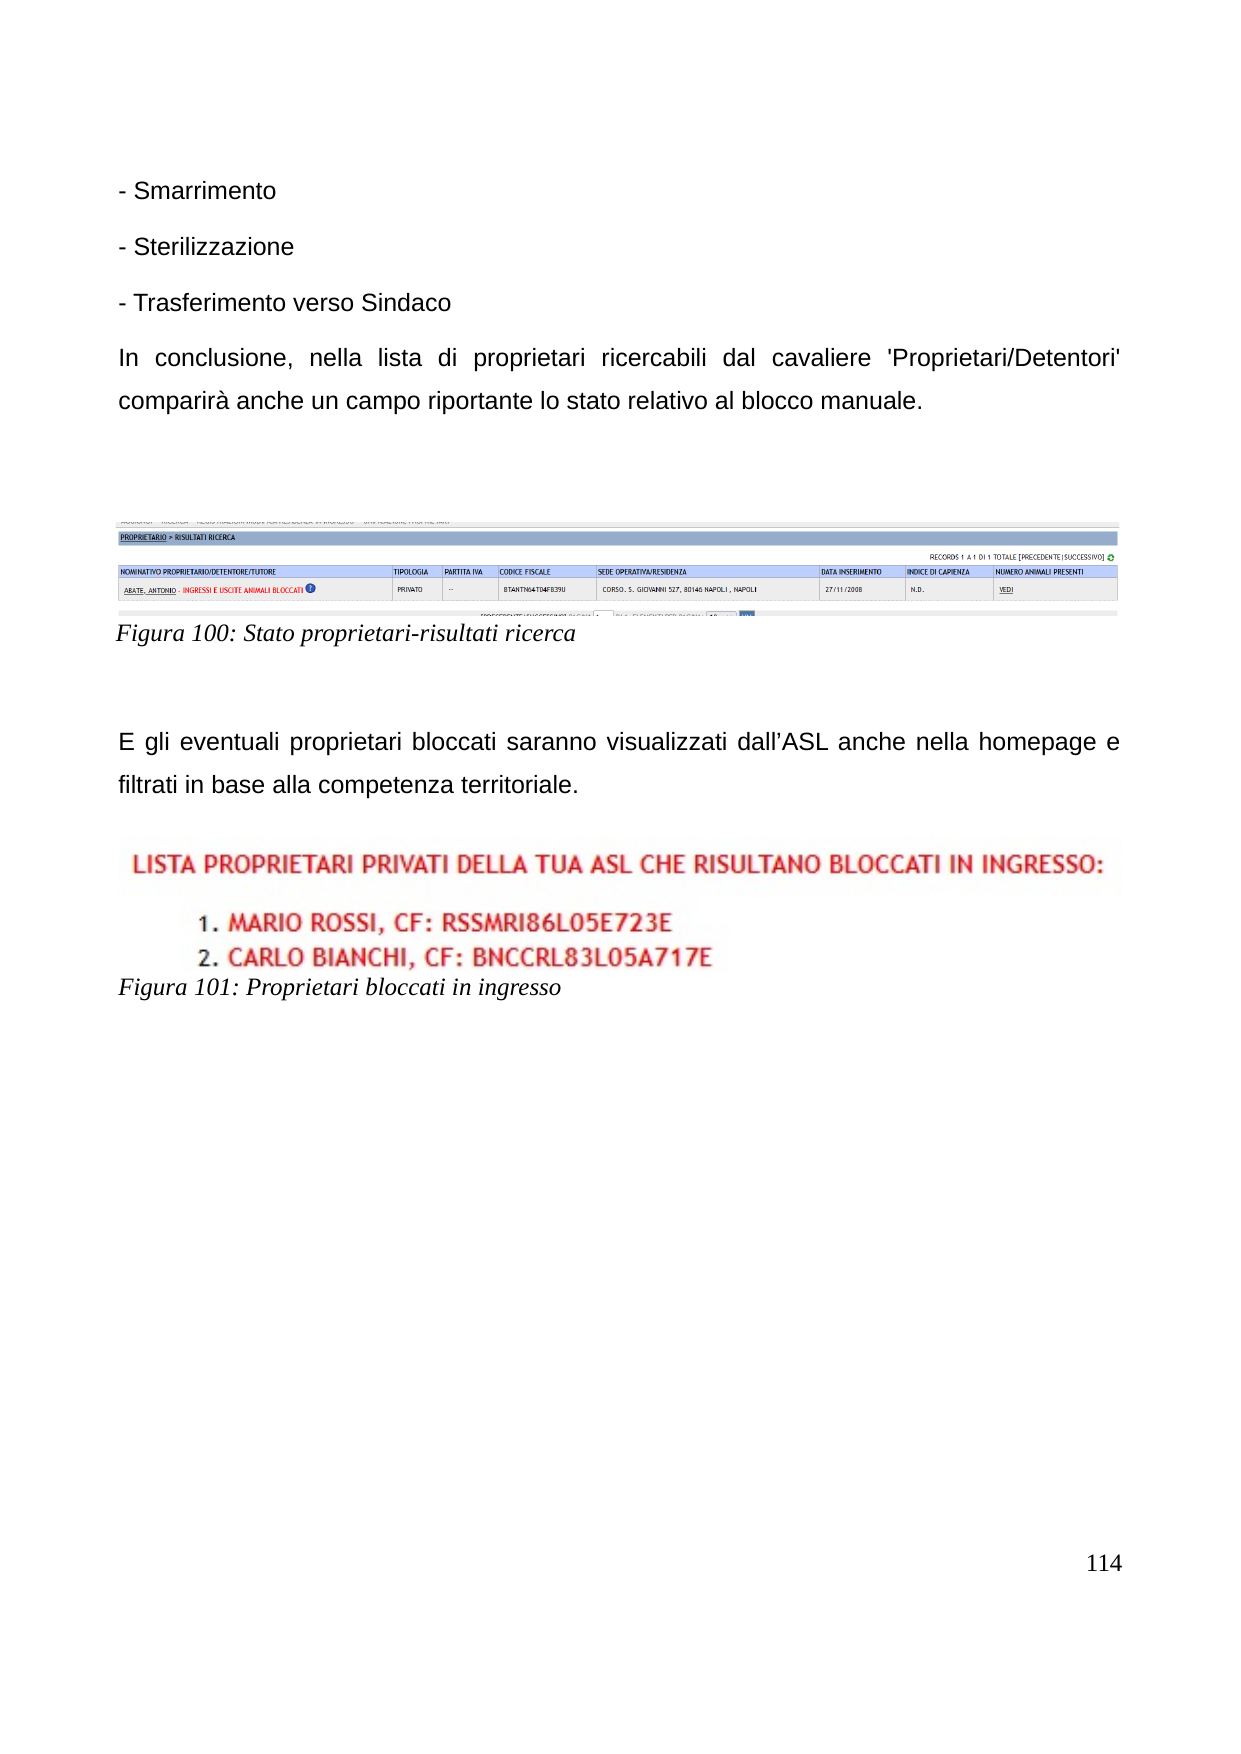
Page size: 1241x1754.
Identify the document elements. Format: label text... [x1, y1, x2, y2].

text - Smarrimento [118, 176, 1122, 205]
text - Trasferimento verso Sindaco [118, 288, 1122, 316]
picture [115, 522, 1120, 616]
text - Sterilizzazione [118, 232, 1122, 261]
text E gli eventuali proprietari bloccati saranno visualizzati dall’ASL anche nella homepage e filtrati in base alla competenza territoriale. [116, 646, 1125, 798]
text Figura 101: Proprietari bloccati in ingresso [118, 972, 1122, 1000]
text In conclusione, nella lista di proprietari ricercabili dal cavaliere 'Proprietari/Detentori' comparirà anche un campo riportante lo stato relativo al blocco manuale. [118, 343, 1122, 415]
text Figura 100: Stato proprietari-risultati ricerca [116, 618, 1125, 646]
text [116, 498, 1125, 618]
